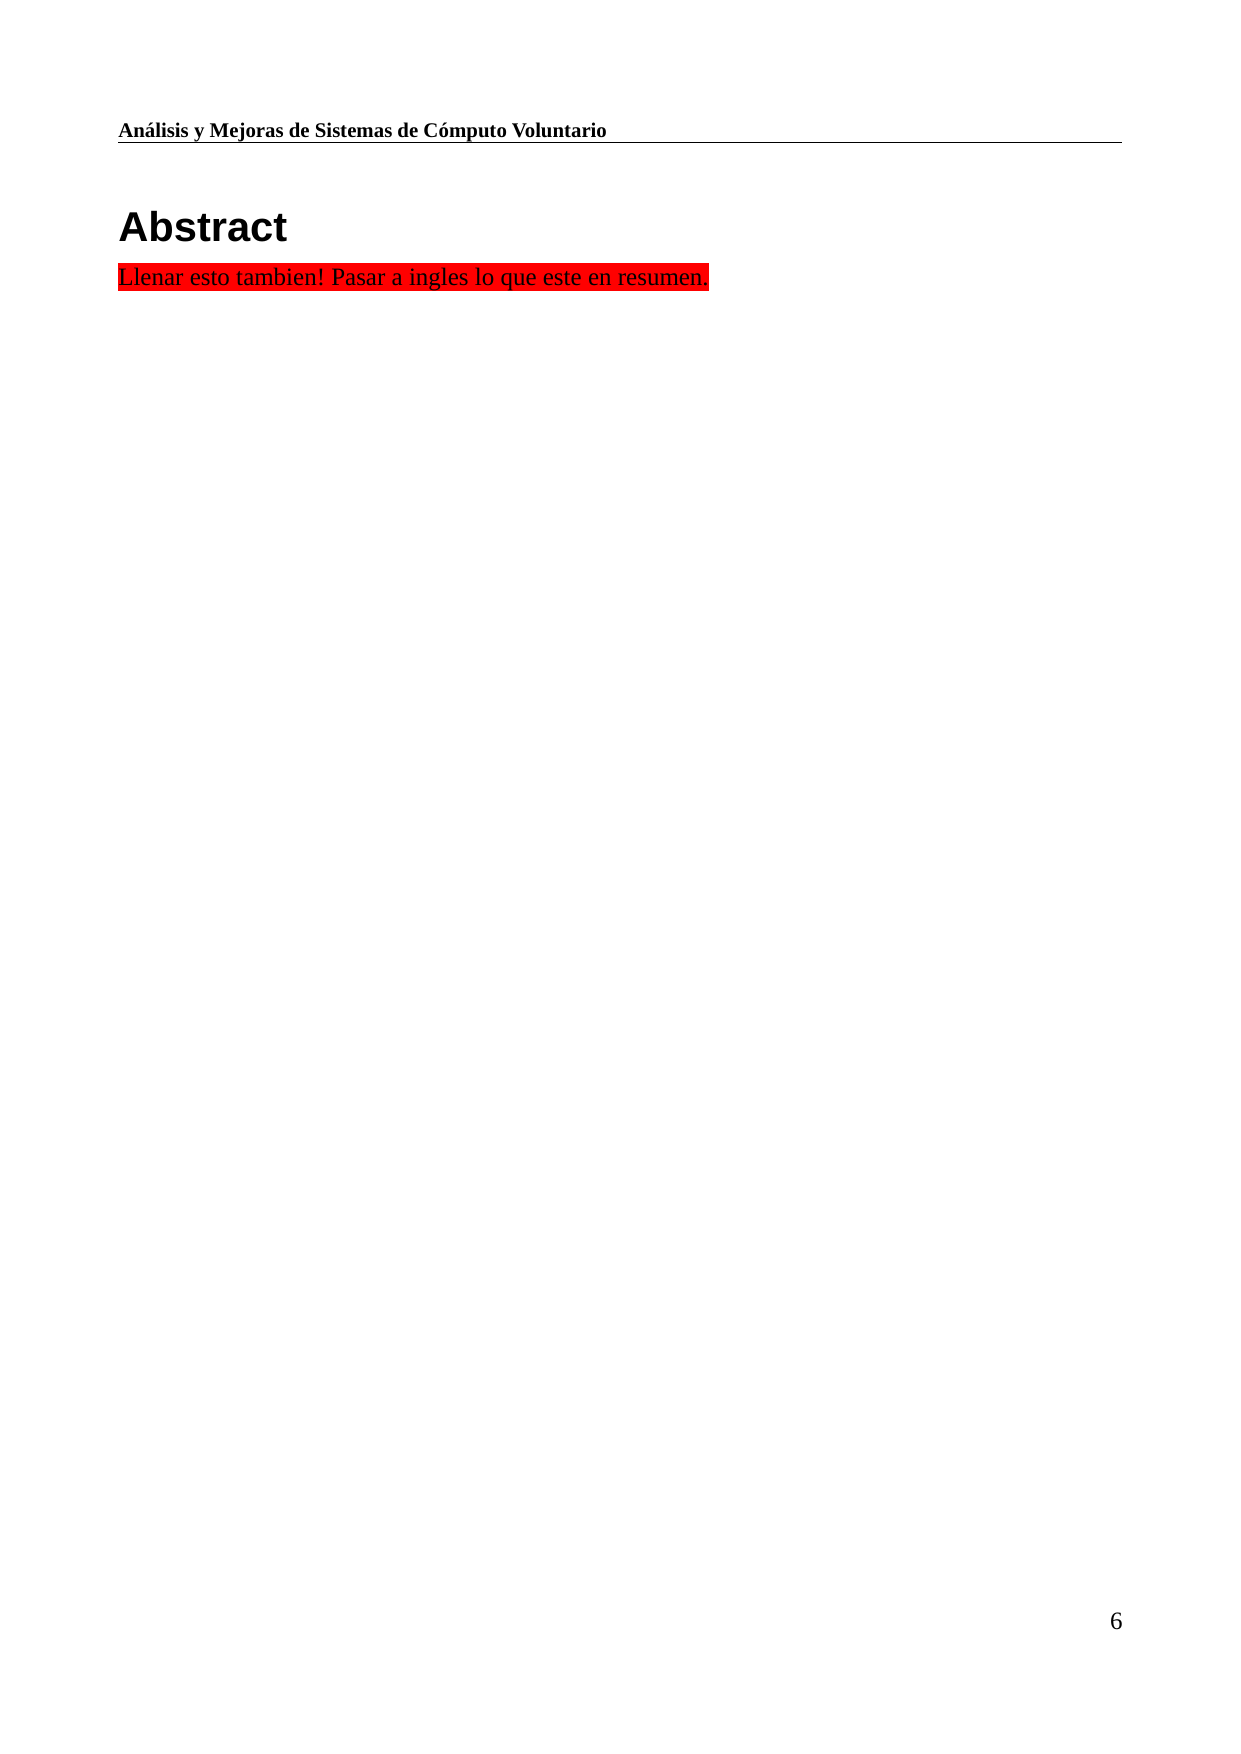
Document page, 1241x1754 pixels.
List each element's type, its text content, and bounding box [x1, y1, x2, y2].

subtitle Abstract [118, 202, 1122, 250]
text Llenar esto tambien! Pasar a ingles lo que este en resumen. [118, 262, 1122, 291]
